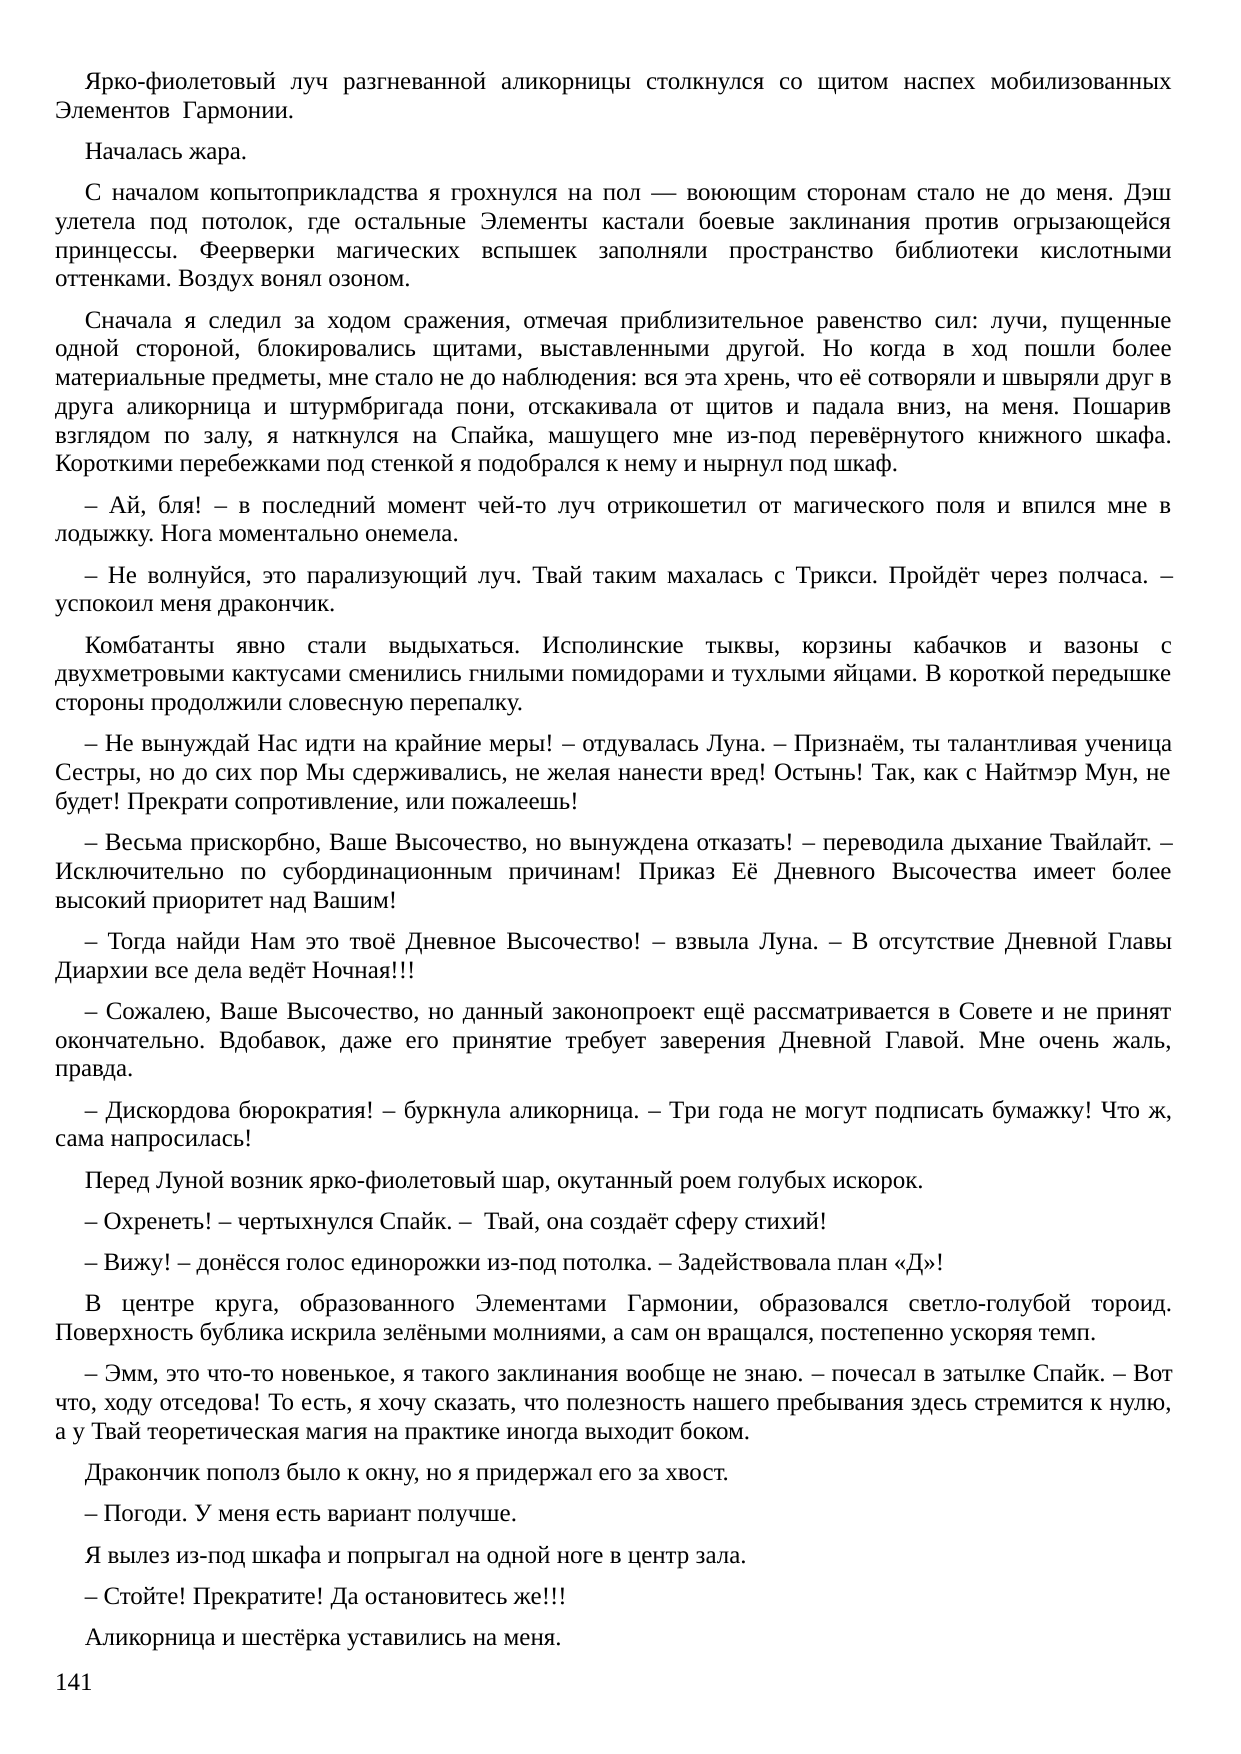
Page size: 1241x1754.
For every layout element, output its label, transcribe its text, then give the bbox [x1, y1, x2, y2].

text – Эмм, это что-то новенькое, я такого заклинания вообще не знаю. – почесал в затылке Спайк. – Вот что, ходу отседова! То есть, я хочу сказать, что полезность нашего пребывания здесь стремится к нулю, а у Твай теоретическая магия на практике иногда выходит боком. [55, 1358, 1173, 1445]
text Дракончик пополз было к окну, но я придержал его за хвост. [55, 1457, 1173, 1486]
text Ярко-фиолетовый луч разгневанной аликорницы столкнулся со щитом наспех мобилизованных Элементов Гармонии. [55, 66, 1173, 123]
text – Не волнуйся, это парализующий луч. Твай таким махалась с Трикси. Пройдёт через полчаса. – успокоил меня дракончик. [55, 560, 1173, 617]
text В центре круга, образованного Элементами Гармонии, образовался светло-голубой тороид. Поверхность бублика искрила зелёными молниями, а сам он вращался, постепенно ускоряя темп. [55, 1288, 1173, 1346]
text Сначала я следил за ходом сражения, отмечая приблизительное равенство сил: лучи, пущенные одной стороной, блокировались щитами, выставленными другой. Но когда в ход пошли более материальные предметы, мне стало не до наблюдения: вся эта хрень, что её сотворяли и швыряли друг в друга аликорница и штурмбригада пони, отскакивала от щитов и падала вниз, на меня. Пошарив взглядом по залу, я наткнулся на Спайка, машущего мне из-под перевёрнутого книжного шкафа. Короткими перебежками под стенкой я подобрался к нему и нырнул под шкаф. [55, 305, 1173, 477]
text – Вижу! – донёсся голос единорожки из-под потолка. – Задействовала план «Д»! [55, 1247, 1173, 1276]
text Перед Луной возник ярко-фиолетовый шар, окутанный роем голубых искорок. [55, 1165, 1173, 1193]
text – Весьма прискорбно, Ваше Высочество, но вынуждена отказать! – переводила дыхание Твайлайт. – Исключительно по субординационным причинам! Приказ Её Дневного Высочества имеет более высокий приоритет над Вашим! [55, 827, 1173, 913]
text – Дискордова бюрократия! – буркнула аликорница. – Три года не могут подписать бумажку! Что ж, сама напросилась! [55, 1095, 1173, 1152]
text Началась жара. [55, 136, 1173, 165]
text – Охренеть! – чертыхнулся Спайк. – Твай, она создаёт сферу стихий! [55, 1206, 1173, 1235]
text Аликорница и шестёрка уставились на меня. [55, 1622, 1173, 1651]
text – Стойте! Прекратите! Да остановитесь же!!! [55, 1581, 1173, 1610]
text – Погоди. У меня есть вариант получше. [55, 1498, 1173, 1527]
text – Тогда найди Нам это твоё Дневное Высочество! – взвыла Луна. – В отсутствие Дневной Главы Диархии все дела ведёт Ночная!!! [55, 926, 1173, 983]
text – Ай, бля! – в последний момент чей-то луч отрикошетил от магического поля и впился мне в лодыжку. Нога моментально онемела. [55, 490, 1173, 547]
text Комбатанты явно стали выдыхаться. Исполинские тыквы, корзины кабачков и вазоны с двухметровыми кактусами сменились гнилыми помидорами и тухлыми яйцами. В короткой передышке стороны продолжили словесную перепалку. [55, 630, 1173, 716]
text – Сожалею, Ваше Высочество, но данный законопроект ещё рассматривается в Совете и не принят окончательно. Вдобавок, даже его принятие требует заверения Дневной Главой. Мне очень жаль, правда. [55, 996, 1173, 1082]
text С началом копытоприкладства я грохнулся на пол — воюющим сторонам стало не до меня. Дэш улетела под потолок, где остальные Элементы кастали боевые заклинания против огрызающейся принцессы. Феерверки магических вспышек заполняли пространство библиотеки кислотными оттенками. Воздух вонял озоном. [55, 177, 1173, 292]
text – Не вынуждай Нас идти на крайние меры! – отдувалась Луна. – Признаём, ты талантливая ученица Сестры, но до сих пор Мы сдерживались, не желая нанести вред! Остынь! Так, как с Найтмэр Мун, не будет! Прекрати сопротивление, или пожалеешь! [55, 728, 1173, 815]
text Я вылез из-под шкафа и попрыгал на одной ноге в центр зала. [55, 1540, 1173, 1568]
